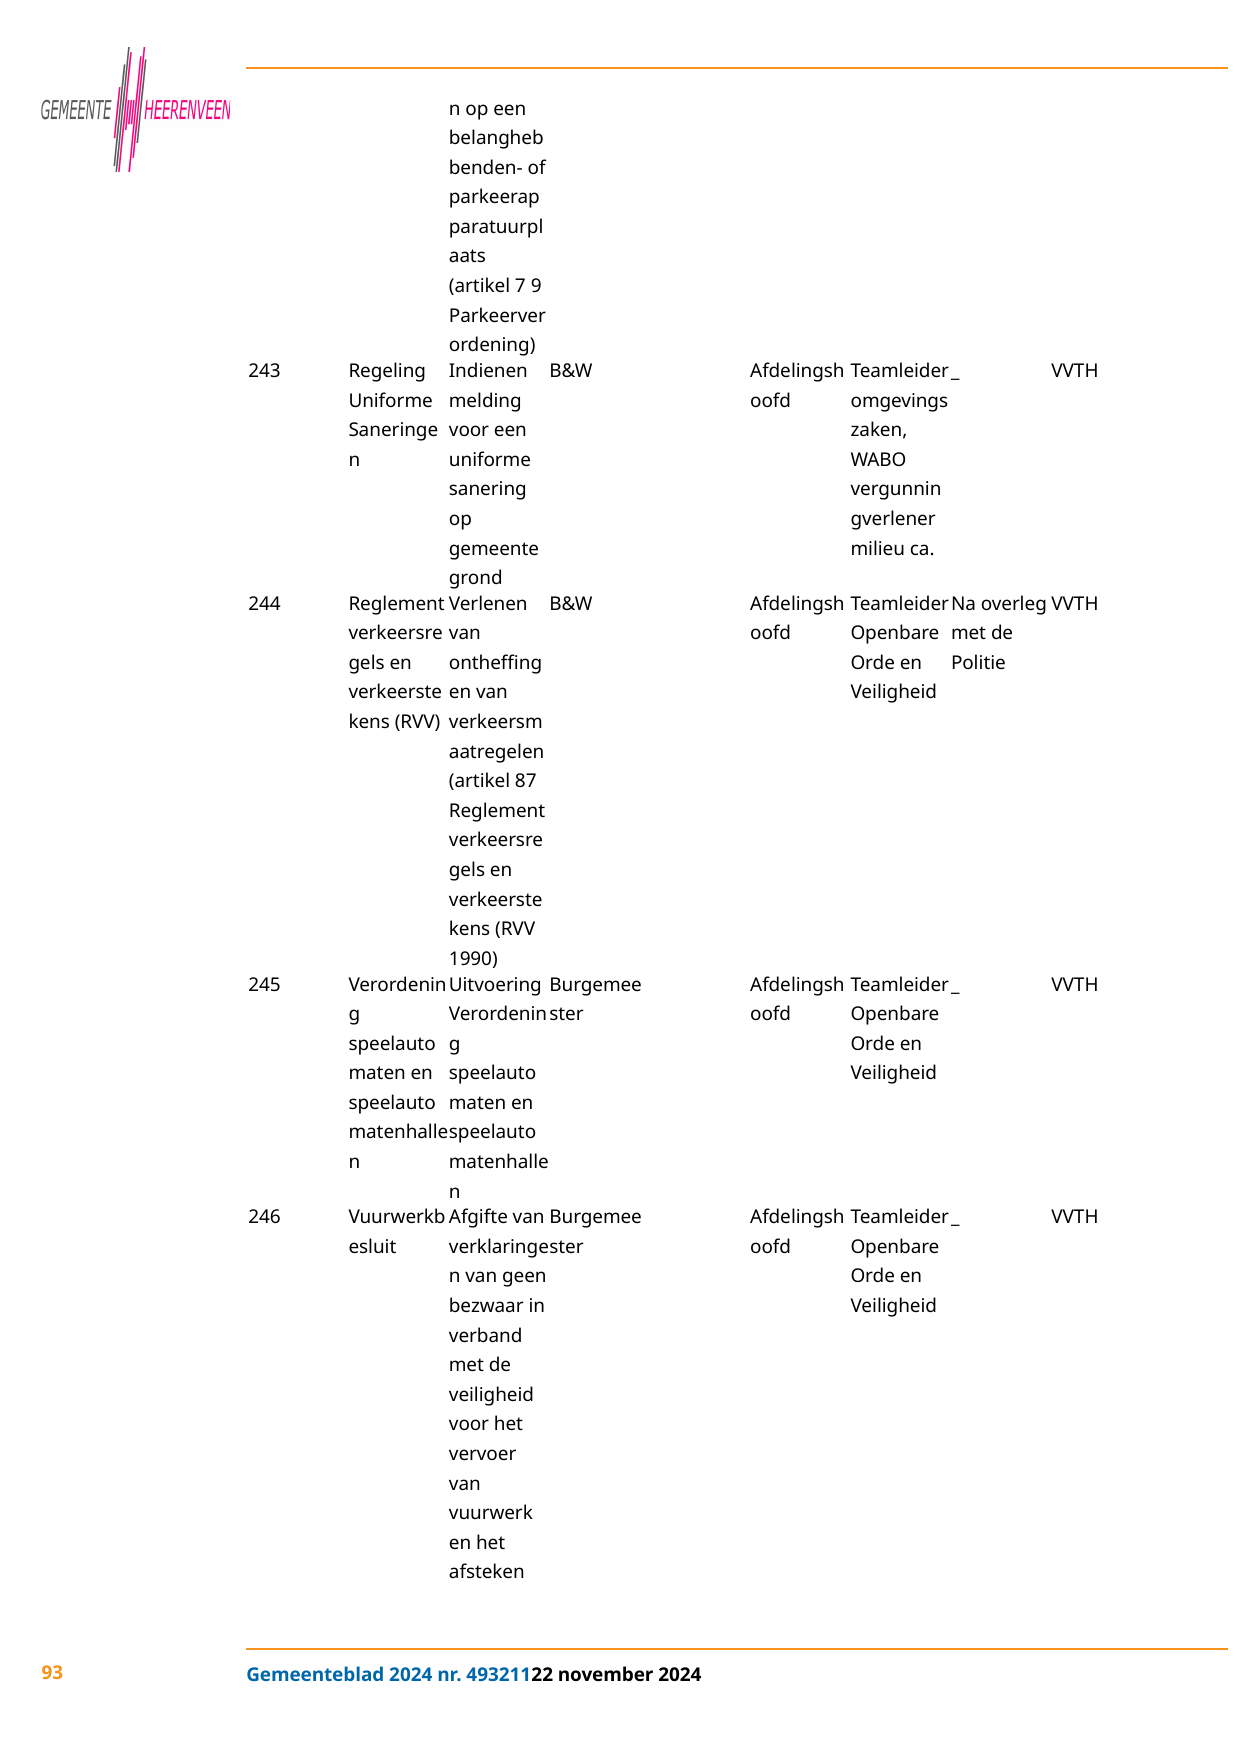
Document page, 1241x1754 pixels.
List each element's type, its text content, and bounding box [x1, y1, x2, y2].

table_cell Teamleider Openbare Orde en Veiligheid [850, 1204, 951, 1584]
table_cell 245 [248, 971, 348, 1203]
table_cell _ [951, 357, 1051, 590]
table_cell [650, 971, 750, 1203]
table_cell [850, 95, 951, 357]
table_cell VVTH [1051, 1204, 1152, 1584]
table_cell [348, 95, 449, 357]
table_cell Teamleider Openbare Orde en Veiligheid [850, 590, 951, 971]
table_cell Afdelingshoofd [750, 971, 850, 1203]
picture [41, 47, 231, 172]
table_cell Teamleider Openbare Orde en Veiligheid [850, 971, 951, 1203]
table_cell [549, 95, 649, 357]
table_cell Vuurwerkbesluit [348, 1204, 449, 1584]
table_cell [650, 95, 750, 357]
table_cell Afgifte van verklaringen van geen bezwaar in verband met de veiligheid voor het vervoer van vuurwerk en het afsteken [449, 1204, 549, 1584]
table_cell Burgemeester [549, 1204, 649, 1584]
table_cell VVTH [1051, 971, 1152, 1203]
table_cell Teamleider omgevingszaken, WABO vergunningverlener milieu ca. [850, 357, 951, 590]
table_cell Verordening speelautomaten en speelautomatenhallen [348, 971, 449, 1203]
table_cell B&W [549, 590, 649, 971]
table_cell Regeling Uniforme Saneringen [348, 357, 449, 590]
table_cell Indienen melding voor een uniforme sanering op gemeentegrond [449, 357, 549, 590]
table_cell [750, 95, 850, 357]
table_cell Burgemeester [549, 971, 649, 1203]
table_cell Uitvoering Verordening speelautomaten en speelautomatenhallen [449, 971, 549, 1203]
table_cell [951, 95, 1051, 357]
table_cell VVTH [1051, 590, 1152, 971]
table_cell n op een belanghebbenden- of parkeerapparatuurplaats (artikel 7 9 Parkeerverordening) [449, 95, 549, 357]
table_cell VVTH [1051, 357, 1152, 590]
table_cell Afdelingshoofd [750, 590, 850, 971]
table_cell _ [951, 971, 1051, 1203]
table_cell [650, 1204, 750, 1584]
table_cell [650, 590, 750, 971]
table_cell [248, 95, 348, 357]
table_cell B&W [549, 357, 649, 590]
table_cell Reglement verkeersregels en verkeerstekens (RVV) [348, 590, 449, 971]
table_cell [650, 357, 750, 590]
table_cell Verlenen van ontheffingen van verkeersmaatregelen (artikel 87 Reglement verkeersregels en verkeerstekens (RVV 1990) [449, 590, 549, 971]
table_cell Afdelingshoofd [750, 1204, 850, 1584]
table_cell [1051, 95, 1152, 357]
table_cell Na overleg met de Politie [951, 590, 1051, 971]
table_cell 244 [248, 590, 348, 971]
table_cell 246 [248, 1204, 348, 1584]
table_cell Afdelingshoofd [750, 357, 850, 590]
table_cell _ [951, 1204, 1051, 1584]
table_cell 243 [248, 357, 348, 590]
